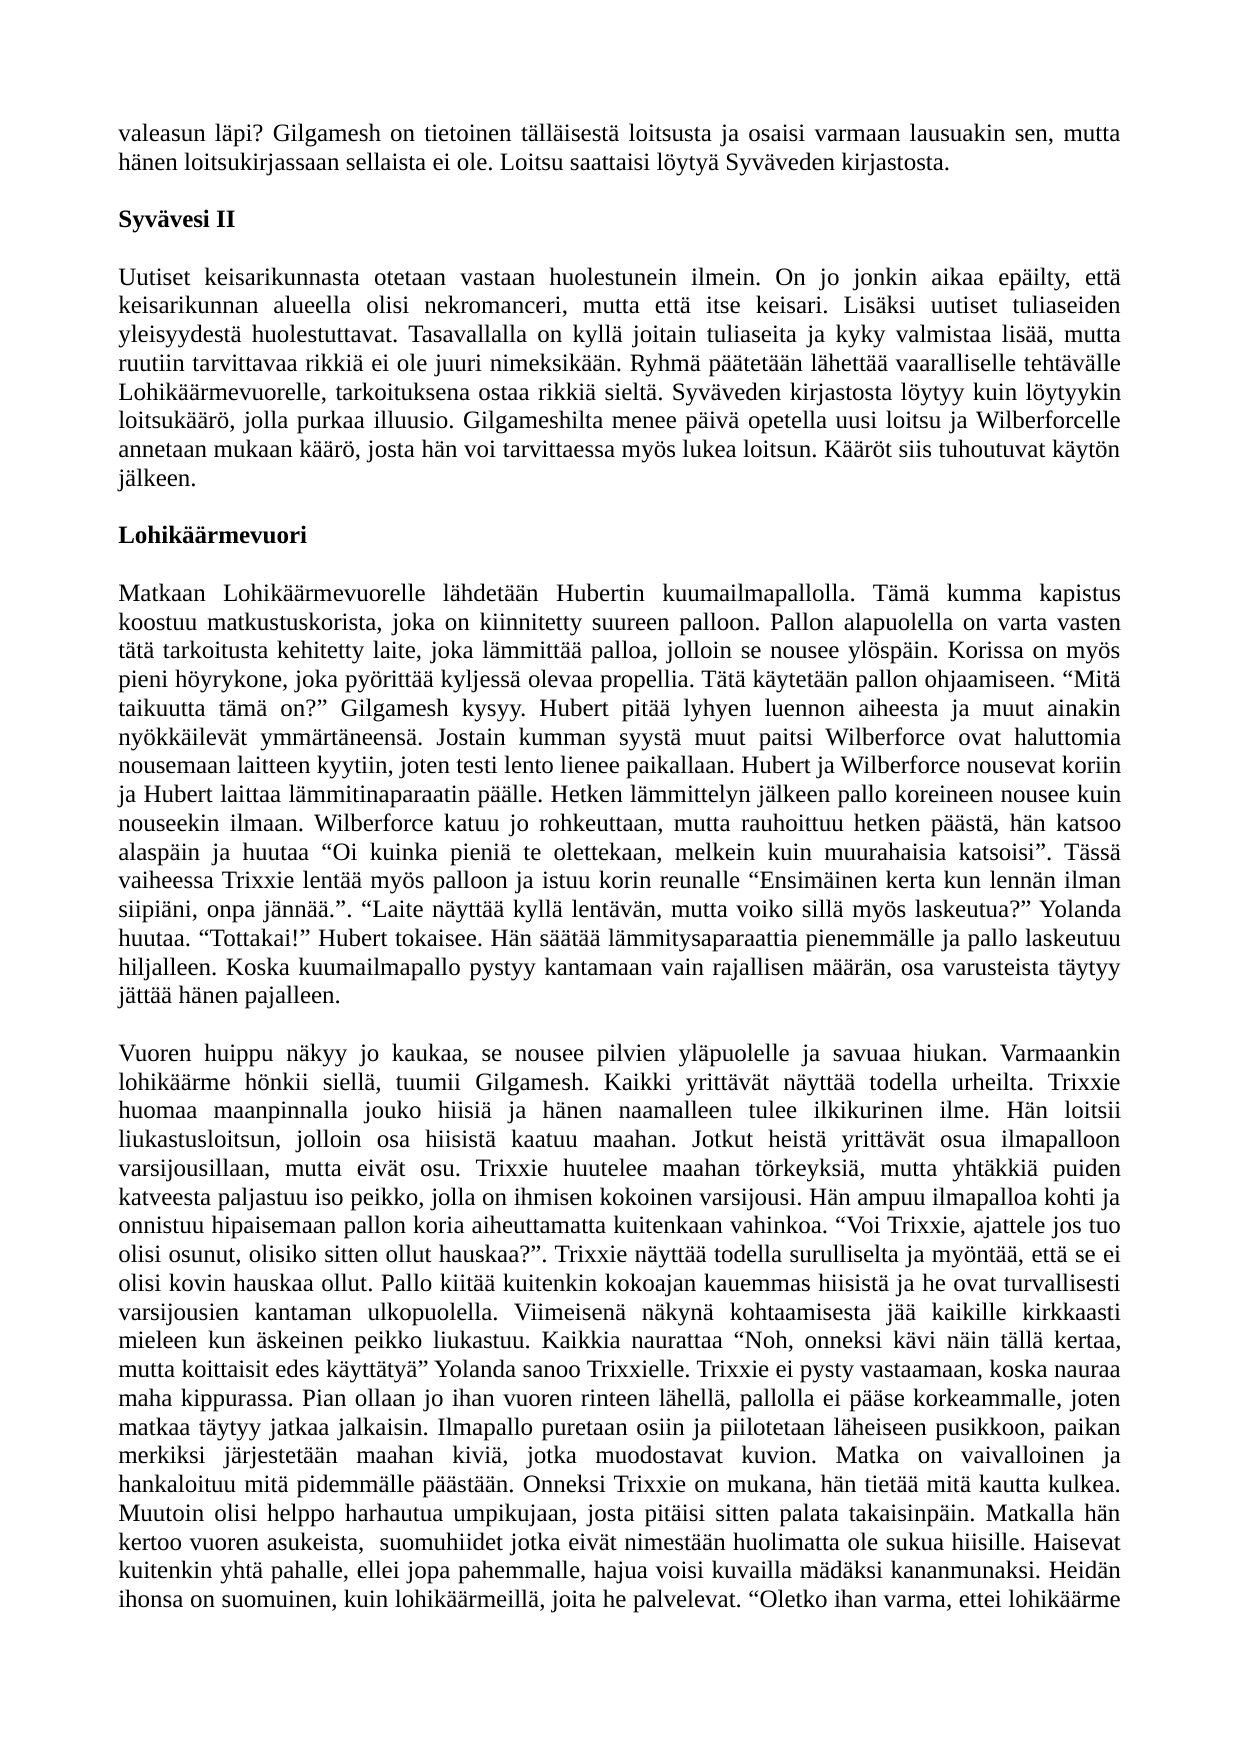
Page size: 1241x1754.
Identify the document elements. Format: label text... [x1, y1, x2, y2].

text valeasun läpi? Gilgamesh on tietoinen tälläisestä loitsusta ja osaisi varmaan lausuakin sen, mutta hänen loitsukirjassaan sellaista ei ole. Loitsu saattaisi löytyä Syväveden kirjastosta. [118, 118, 1122, 176]
text Matkaan Lohikäärmevuorelle lähdetään Hubertin kuumailmapallolla. Tämä kumma kapistus koostuu matkustuskorista, joka on kiinnitetty suureen palloon. Pallon alapuolella on varta vasten tätä tarkoitusta kehitetty laite, joka lämmittää palloa, jolloin se nousee ylöspäin. Korissa on myös pieni höyrykone, joka pyörittää kyljessä olevaa propellia. Tätä käytetään pallon ohjaamiseen. “Mitä taikuutta tämä on?” Gilgamesh kysyy. Hubert pitää lyhyen luennon aiheesta ja muut ainakin nyökkäilevät ymmärtäneensä. Jostain kumman syystä muut paitsi Wilberforce ovat haluttomia nousemaan laitteen kyytiin, joten testi lento lienee paikallaan. Hubert ja Wilberforce nousevat koriin ja Hubert laittaa lämmitinaparaatin päälle. Hetken lämmittelyn jälkeen pallo koreineen nousee kuin nouseekin ilmaan. Wilberforce katuu jo rohkeuttaan, mutta rauhoittuu hetken päästä, hän katsoo alaspäin ja huutaa “Oi kuinka pieniä te olettekaan, melkein kuin muurahaisia katsoisi”. Tässä vaiheessa Trixxie lentää myös palloon ja istuu korin reunalle “Ensimäinen kerta kun lennän ilman siipiäni, onpa jännää.”. “Laite näyttää kyllä lentävän, mutta voiko sillä myös laskeutua?” Yolanda huutaa. “Tottakai!” Hubert tokaisee. Hän säätää lämmitysaparaattia pienemmälle ja pallo laskeutuu hiljalleen. Koska kuumailmapallo pystyy kantamaan vain rajallisen määrän, osa varusteista täytyy jättää hänen pajalleen. [118, 578, 1122, 1009]
text Uutiset keisarikunnasta otetaan vastaan huolestunein ilmein. On jo jonkin aikaa epäilty, että keisarikunnan alueella olisi nekromanceri, mutta että itse keisari. Lisäksi uutiset tuliaseiden yleisyydestä huolestuttavat. Tasavallalla on kyllä joitain tuliaseita ja kyky valmistaa lisää, mutta ruutiin tarvittavaa rikkiä ei ole juuri nimeksikään. Ryhmä päätetään lähettää vaaralliselle tehtävälle Lohikäärmevuorelle, tarkoituksena ostaa rikkiä sieltä. Syväveden kirjastosta löytyy kuin löytyykin loitsukäärö, jolla purkaa illuusio. Gilgameshilta menee päivä opetella uusi loitsu ja Wilberforcelle annetaan mukaan käärö, josta hän voi tarvittaessa myös lukea loitsun. Kääröt siis tuhoutuvat käytön jälkeen. [118, 262, 1122, 492]
text Vuoren huippu näkyy jo kaukaa, se nousee pilvien yläpuolelle ja savuaa hiukan. Varmaankin lohikäärme hönkii siellä, tuumii Gilgamesh. Kaikki yrittävät näyttää todella urheilta. Trixxie huomaa maanpinnalla jouko hiisiä ja hänen naamalleen tulee ilkikurinen ilme. Hän loitsii liukastusloitsun, jolloin osa hiisistä kaatuu maahan. Jotkut heistä yrittävät osua ilmapalloon varsijousillaan, mutta eivät osu. Trixxie huutelee maahan törkeyksiä, mutta yhtäkkiä puiden katveesta paljastuu iso peikko, jolla on ihmisen kokoinen varsijousi. Hän ampuu ilmapalloa kohti ja onnistuu hipaisemaan pallon koria aiheuttamatta kuitenkaan vahinkoa. “Voi Trixxie, ajattele jos tuo olisi osunut, olisiko sitten ollut hauskaa?”. Trixxie näyttää todella surulliselta ja myöntää, että se ei olisi kovin hauskaa ollut. Pallo kiitää kuitenkin kokoajan kauemmas hiisistä ja he ovat turvallisesti varsijousien kantaman ulkopuolella. Viimeisenä näkynä kohtaamisesta jää kaikille kirkkaasti mieleen kun äskeinen peikko liukastuu. Kaikkia naurattaa “Noh, onneksi kävi näin tällä kertaa, mutta koittaisit edes käyttätyä” Yolanda sanoo Trixxielle. Trixxie ei pysty vastaamaan, koska nauraa maha kippurassa. Pian ollaan jo ihan vuoren rinteen lähellä, pallolla ei pääse korkeammalle, joten matkaa täytyy jatkaa jalkaisin. Ilmapallo puretaan osiin ja piilotetaan läheiseen pusikkoon, paikan merkiksi järjestetään maahan kiviä, jotka muodostavat kuvion. Matka on vaivalloinen ja hankaloituu mitä pidemmälle päästään. Onneksi Trixxie on mukana, hän tietää mitä kautta kulkea. Muutoin olisi helppo harhautua umpikujaan, josta pitäisi sitten palata takaisinpäin. Matkalla hän kertoo vuoren asukeista, suomuhiidet jotka eivät nimestään huolimatta ole sukua hiisille. Haisevat kuitenkin yhtä pahalle, ellei jopa pahemmalle, hajua voisi kuvailla mädäksi kananmunaksi. Heidän ihonsa on suomuinen, kuin lohikäärmeillä, joita he palvelevat. “Oletko ihan varma, ettei lohikäärme [118, 1038, 1122, 1613]
text Syvävesi II [118, 204, 1122, 233]
text Lohikäärmevuori [118, 521, 1122, 549]
